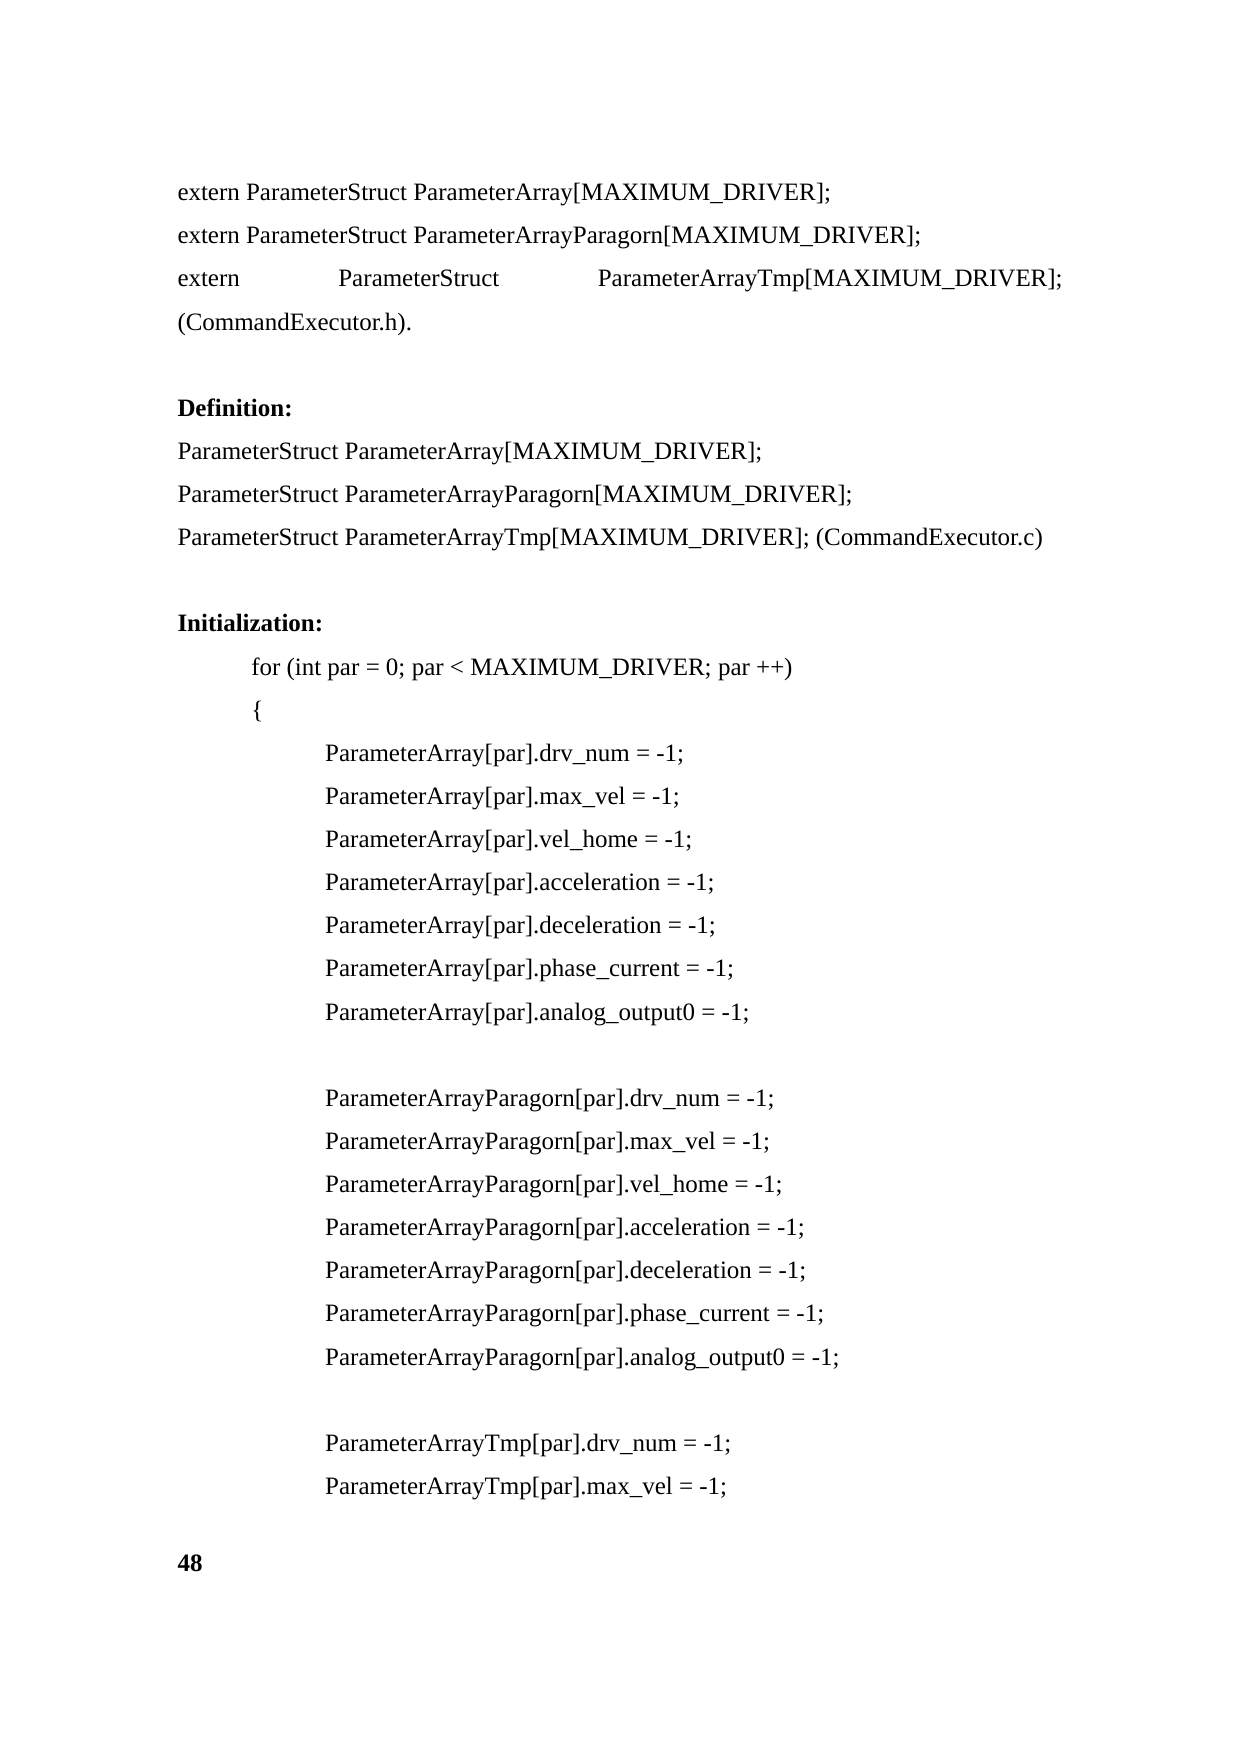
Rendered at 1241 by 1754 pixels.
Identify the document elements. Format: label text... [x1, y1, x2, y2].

text ParameterArrayTmp[par].max_vel = -1; [177, 1471, 1063, 1500]
text ParameterArrayParagorn[par].deceleration = -1; [177, 1255, 1063, 1284]
text ParameterStruct ParameterArrayParagorn[MAXIMUM_DRIVER]; [177, 479, 1063, 508]
text Definition: [177, 393, 1063, 422]
text ParameterArray[par].analog_output0 = -1; [177, 997, 1063, 1025]
text Initialization: [177, 608, 1063, 637]
text ParameterArrayParagorn[par].drv_num = -1; [177, 1083, 1063, 1112]
text { [177, 695, 1063, 723]
text ParameterArrayParagorn[par].analog_output0 = -1; [177, 1342, 1063, 1370]
text ParameterArrayParagorn[par].acceleration = -1; [177, 1212, 1063, 1241]
text ParameterArray[par].max_vel = -1; [177, 781, 1063, 810]
text ParameterArray[par].deceleration = -1; [177, 910, 1063, 939]
text ParameterArrayParagorn[par].vel_home = -1; [177, 1169, 1063, 1198]
text for (int par = 0; par < MAXIMUM_DRIVER; par ++) [177, 652, 1063, 680]
text extern ParameterStruct ParameterArrayParagorn[MAXIMUM_DRIVER]; [177, 220, 1063, 249]
text ParameterArrayParagorn[par].phase_current = -1; [177, 1298, 1063, 1327]
text extern ParameterStruct ParameterArray[MAXIMUM_DRIVER]; [177, 177, 1063, 206]
text extern ParameterStruct ParameterArrayTmp[MAXIMUM_DRIVER]; (CommandExecutor.h). [177, 263, 1063, 335]
text ParameterArray[par].phase_current = -1; [177, 953, 1063, 982]
text ParameterArray[par].vel_home = -1; [177, 824, 1063, 853]
text ParameterStruct ParameterArrayTmp[MAXIMUM_DRIVER]; (CommandExecutor.c) [177, 522, 1063, 551]
text ParameterArray[par].acceleration = -1; [177, 867, 1063, 896]
text ParameterArrayParagorn[par].max_vel = -1; [177, 1126, 1063, 1155]
text ParameterArrayTmp[par].drv_num = -1; [177, 1428, 1063, 1457]
text ParameterStruct ParameterArray[MAXIMUM_DRIVER]; [177, 436, 1063, 465]
text ParameterArray[par].drv_num = -1; [177, 738, 1063, 767]
